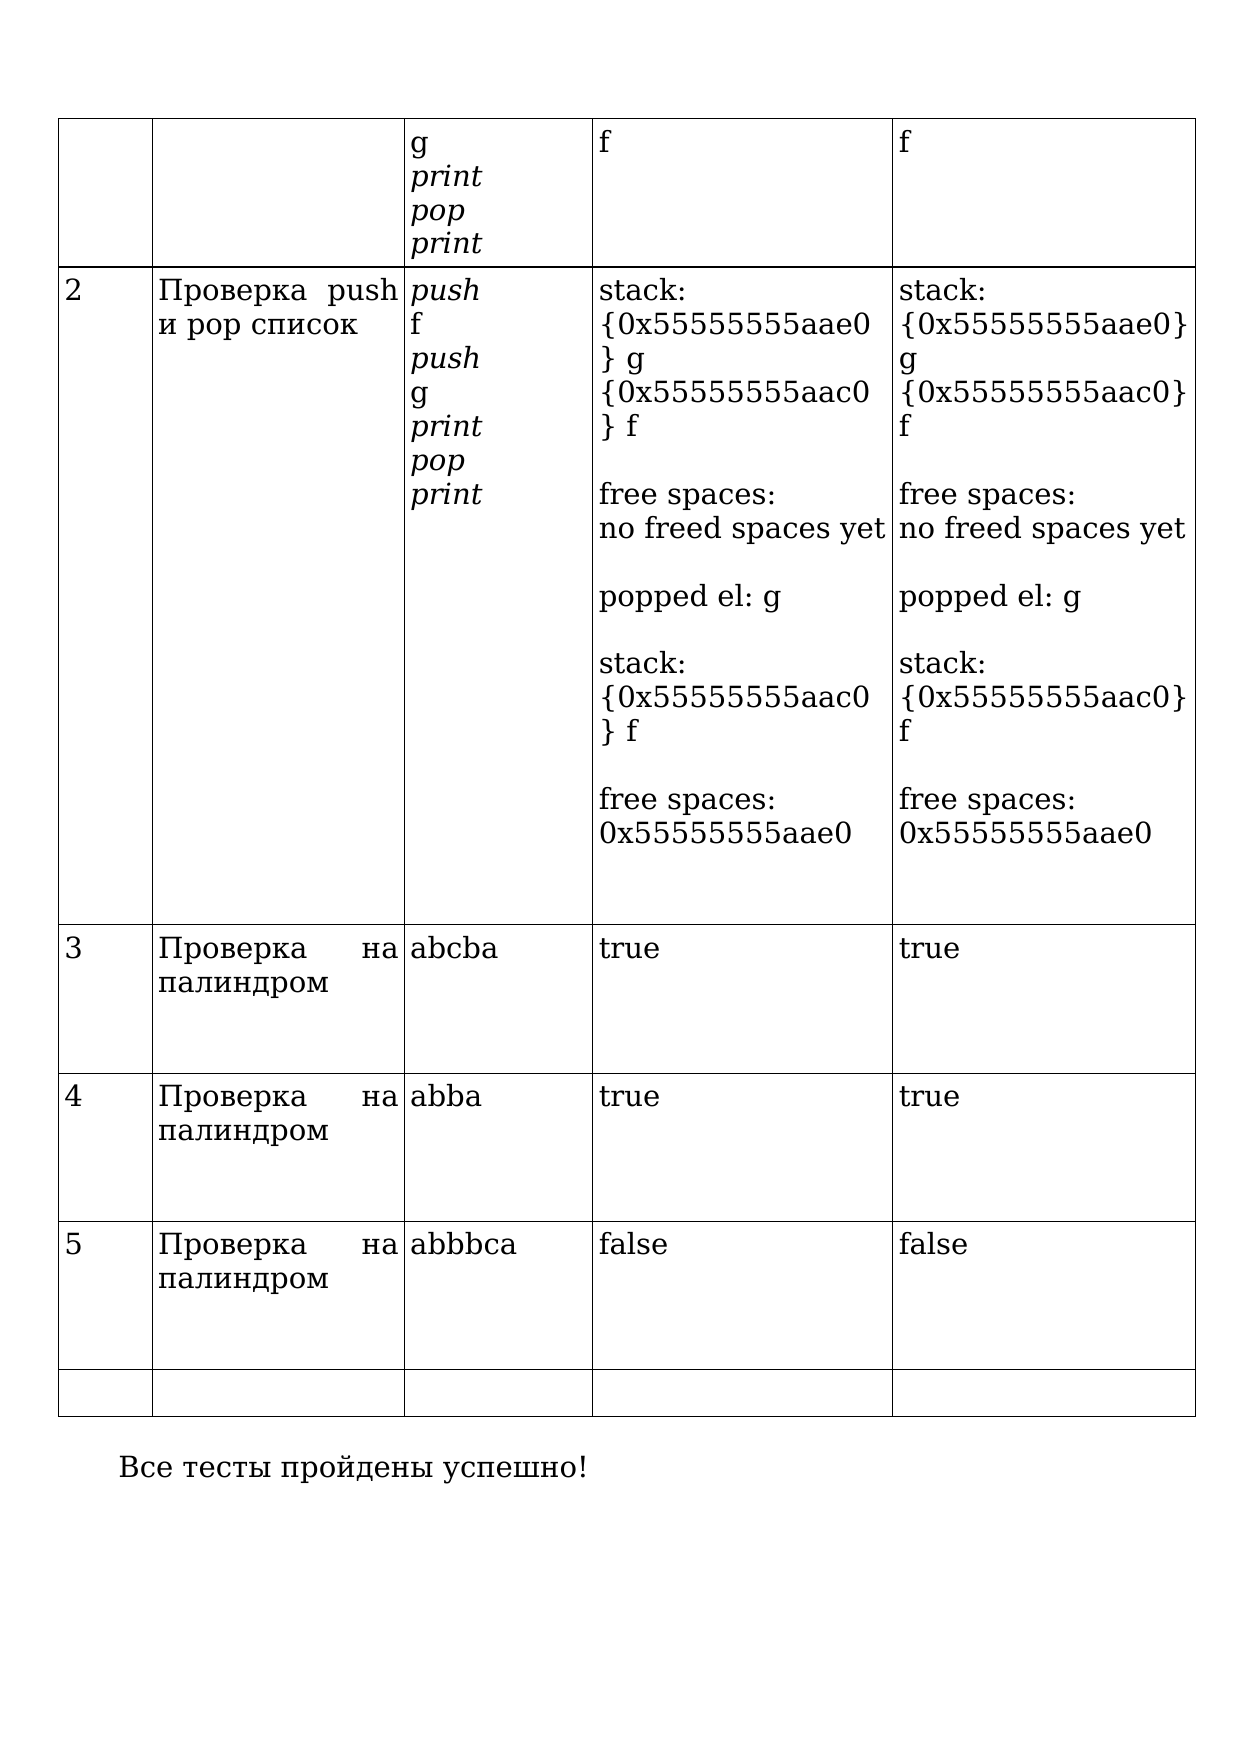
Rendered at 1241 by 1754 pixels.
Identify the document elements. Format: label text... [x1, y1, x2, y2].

table_cell 3 [59, 925, 152, 1072]
table_cell abba [405, 1074, 592, 1221]
table_cell f [593, 119, 892, 266]
table_cell g print pop print [405, 119, 592, 266]
table_cell push f push g print pop print [405, 268, 592, 924]
table_cell stack: {0x55555555aae0} g {0x55555555aac0} f free spaces: no freed spaces yet popped el: g stack: {0x55555555aac0} f free spaces: 0x55555555aae0 [893, 268, 1195, 924]
table_cell abcba [405, 925, 592, 1072]
table_cell true [893, 1074, 1195, 1221]
table_cell [593, 1370, 892, 1416]
table_cell [59, 1370, 152, 1416]
table_cell abbbca [405, 1222, 592, 1369]
table_cell true [893, 925, 1195, 1072]
table_cell [153, 119, 404, 266]
table_cell false [893, 1222, 1195, 1369]
table_cell Проверка на палиндром [153, 1222, 404, 1369]
text Все тесты пройдены успешно! [118, 1451, 1122, 1484]
table_cell Проверка push и pop список [153, 268, 404, 924]
table_cell true [593, 1074, 892, 1221]
table_cell [153, 1370, 404, 1416]
table_cell Проверка на палиндром [153, 925, 404, 1072]
table_cell true [593, 925, 892, 1072]
table_cell [405, 1370, 592, 1416]
table_cell stack: {0x55555555aae0} g {0x55555555aac0} f free spaces: no freed spaces yet popped el: g stack: {0x55555555aac0} f free spaces: 0x55555555aae0 [593, 268, 892, 924]
table_cell 5 [59, 1222, 152, 1369]
table_cell f [893, 119, 1195, 266]
table_cell 2 [59, 268, 152, 924]
table_cell [893, 1370, 1195, 1416]
table_cell false [593, 1222, 892, 1369]
table_cell [59, 119, 152, 266]
table_cell 4 [59, 1074, 152, 1221]
table_cell Проверка на палиндром [153, 1074, 404, 1221]
